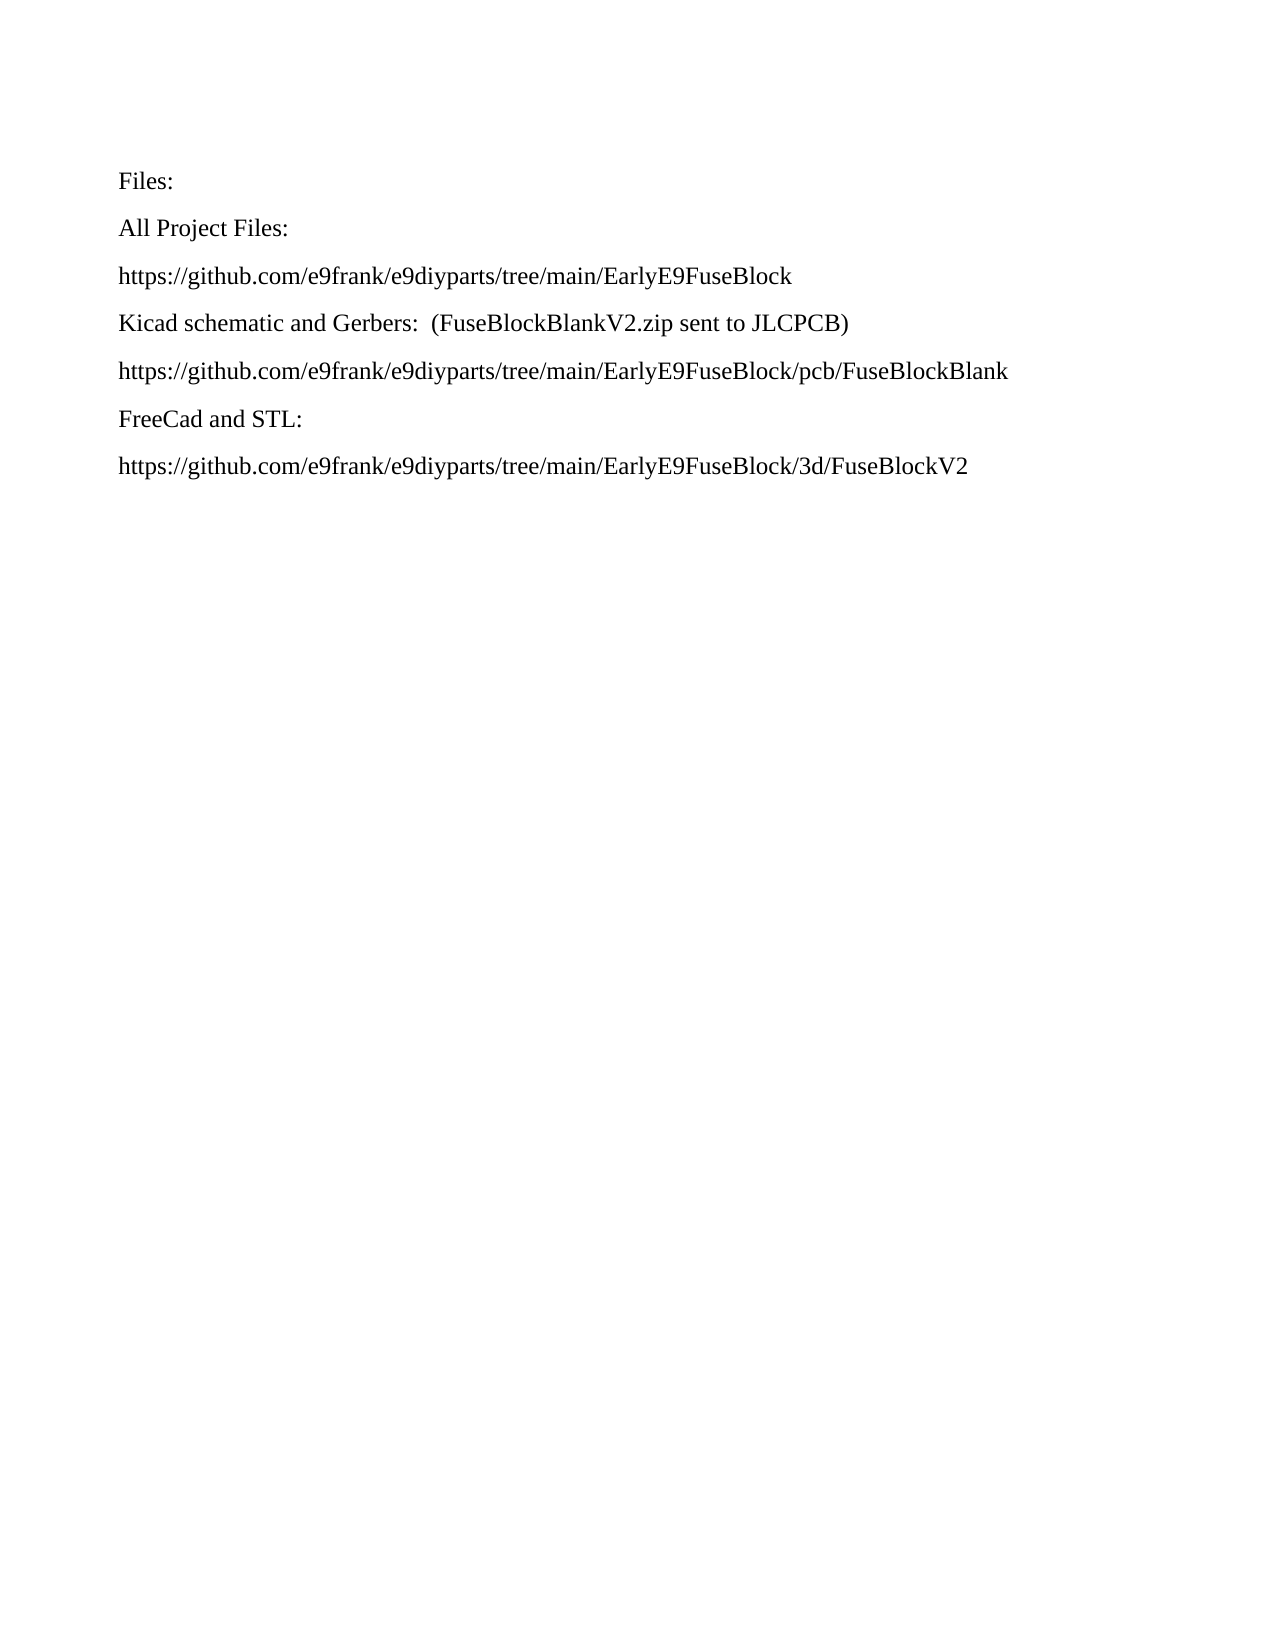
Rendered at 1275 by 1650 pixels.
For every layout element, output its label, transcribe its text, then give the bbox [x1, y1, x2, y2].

text https://github.com/e9frank/e9diyparts/tree/main/EarlyE9FuseBlock/pcb/FuseBlockBlank [118, 356, 1157, 385]
text https://github.com/e9frank/e9diyparts/tree/main/EarlyE9FuseBlock/3d/FuseBlockV2 [118, 451, 1157, 480]
text https://github.com/e9frank/e9diyparts/tree/main/EarlyE9FuseBlock [118, 261, 1157, 290]
text Files: [118, 166, 1157, 194]
text FreeCad and STL: [118, 404, 1157, 432]
text Kicad schematic and Gerbers: (FuseBlockBlankV2.zip sent to JLCPCB) [118, 308, 1157, 337]
text All Project Files: [118, 213, 1157, 242]
